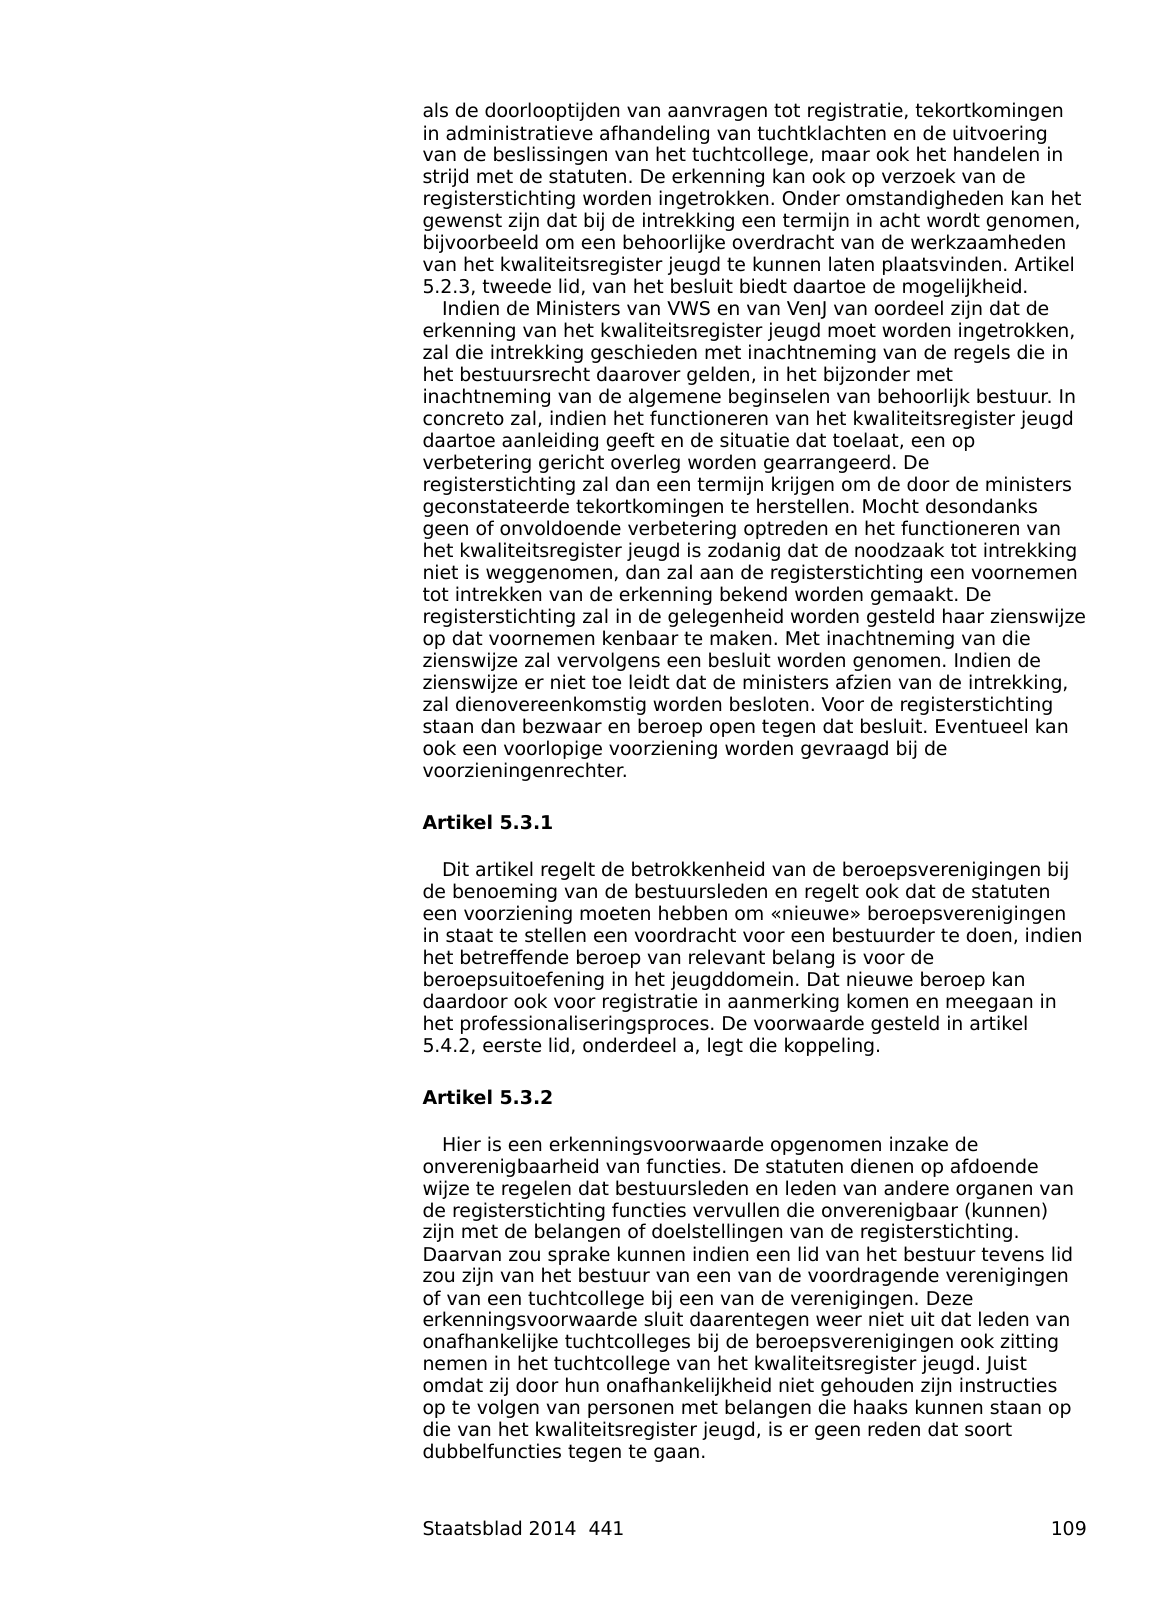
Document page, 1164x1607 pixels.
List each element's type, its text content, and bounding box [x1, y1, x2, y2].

subtitle Artikel 5.3.1 [422, 812, 1087, 834]
text Dit artikel regelt de betrokkenheid van de beroepsverenigingen bij de benoeming van de bestuursleden en regelt ook dat de statuten een voorziening moeten hebben om «nieuwe» beroepsverenigingen in staat te stellen een voordracht voor een bestuurder te doen, indien het betreffende beroep van relevant belang is voor de beroepsuitoefening in het jeugddomein. Dat nieuwe beroep kan daardoor ook voor registratie in aanmerking komen en meegaan in het professionaliseringsproces. De voorwaarde gesteld in artikel 5.4.2, eerste lid, onderdeel a, legt die koppeling. [422, 859, 1087, 1057]
subtitle Artikel 5.3.2 [422, 1087, 1087, 1108]
text Indien de Ministers van VWS en van VenJ van oordeel zijn dat de erkenning van het kwaliteitsregister jeugd moet worden ingetrokken, zal die intrekking geschieden met inachtneming van de regels die in het bestuursrecht daarover gelden, in het bijzonder met inachtneming van de algemene beginselen van behoorlijk bestuur. In concreto zal, indien het functioneren van het kwaliteitsregister jeugd daartoe aanleiding geeft en de situatie dat toelaat, een op verbetering gericht overleg worden gearrangeerd. De registerstichting zal dan een termijn krijgen om de door de ministers geconstateerde tekortkomingen te herstellen. Mocht desondanks geen of onvoldoende verbetering optreden en het functioneren van het kwaliteitsregister jeugd is zodanig dat de noodzaak tot intrekking niet is weggenomen, dan zal aan de registerstichting een voornemen tot intrekken van de erkenning bekend worden gemaakt. De registerstichting zal in de gelegenheid worden gesteld haar zienswijze op dat voornemen kenbaar te maken. Met inachtneming van die zienswijze zal vervolgens een besluit worden genomen. Indien de zienswijze er niet toe leidt dat de ministers afzien van de intrekking, zal dienovereenkomstig worden besloten. Voor de registerstichting staan dan bezwaar en beroep open tegen dat besluit. Eventueel kan ook een voorlopige voorziening worden gevraagd bij de voorzieningenrechter. [422, 298, 1087, 782]
text Hier is een erkenningsvoorwaarde opgenomen inzake de onverenigbaarheid van functies. De statuten dienen op afdoende wijze te regelen dat bestuursleden en leden van andere organen van de registerstichting functies vervullen die onverenigbaar (kunnen) zijn met de belangen of doelstellingen van de registerstichting. Daarvan zou sprake kunnen indien een lid van het bestuur tevens lid zou zijn van het bestuur van een van de voordragende verenigingen of van een tuchtcollege bij een van de verenigingen. Deze erkenningsvoorwaarde sluit daarentegen weer niet uit dat leden van onafhankelijke tuchtcolleges bij de beroepsverenigingen ook zitting nemen in het tuchtcollege van het kwaliteitsregister jeugd. Juist omdat zij door hun onafhankelijkheid niet gehouden zijn instructies op te volgen van personen met belangen die haaks kunnen staan op die van het kwaliteitsregister jeugd, is er geen reden dat soort dubbelfuncties tegen te gaan. [422, 1133, 1087, 1463]
text als de doorlooptijden van aanvragen tot registratie, tekortkomingen in administratieve afhandeling van tuchtklachten en de uitvoering van de beslissingen van het tuchtcollege, maar ook het handelen in strijd met de statuten. De erkenning kan ook op verzoek van de registerstichting worden ingetrokken. Onder omstandigheden kan het gewenst zijn dat bij de intrekking een termijn in acht wordt genomen, bijvoorbeeld om een behoorlijke overdracht van de werkzaamheden van het kwaliteitsregister jeugd te kunnen laten plaatsvinden. Artikel 5.2.3, tweede lid, van het besluit biedt daartoe de mogelijkheid. [422, 100, 1087, 298]
